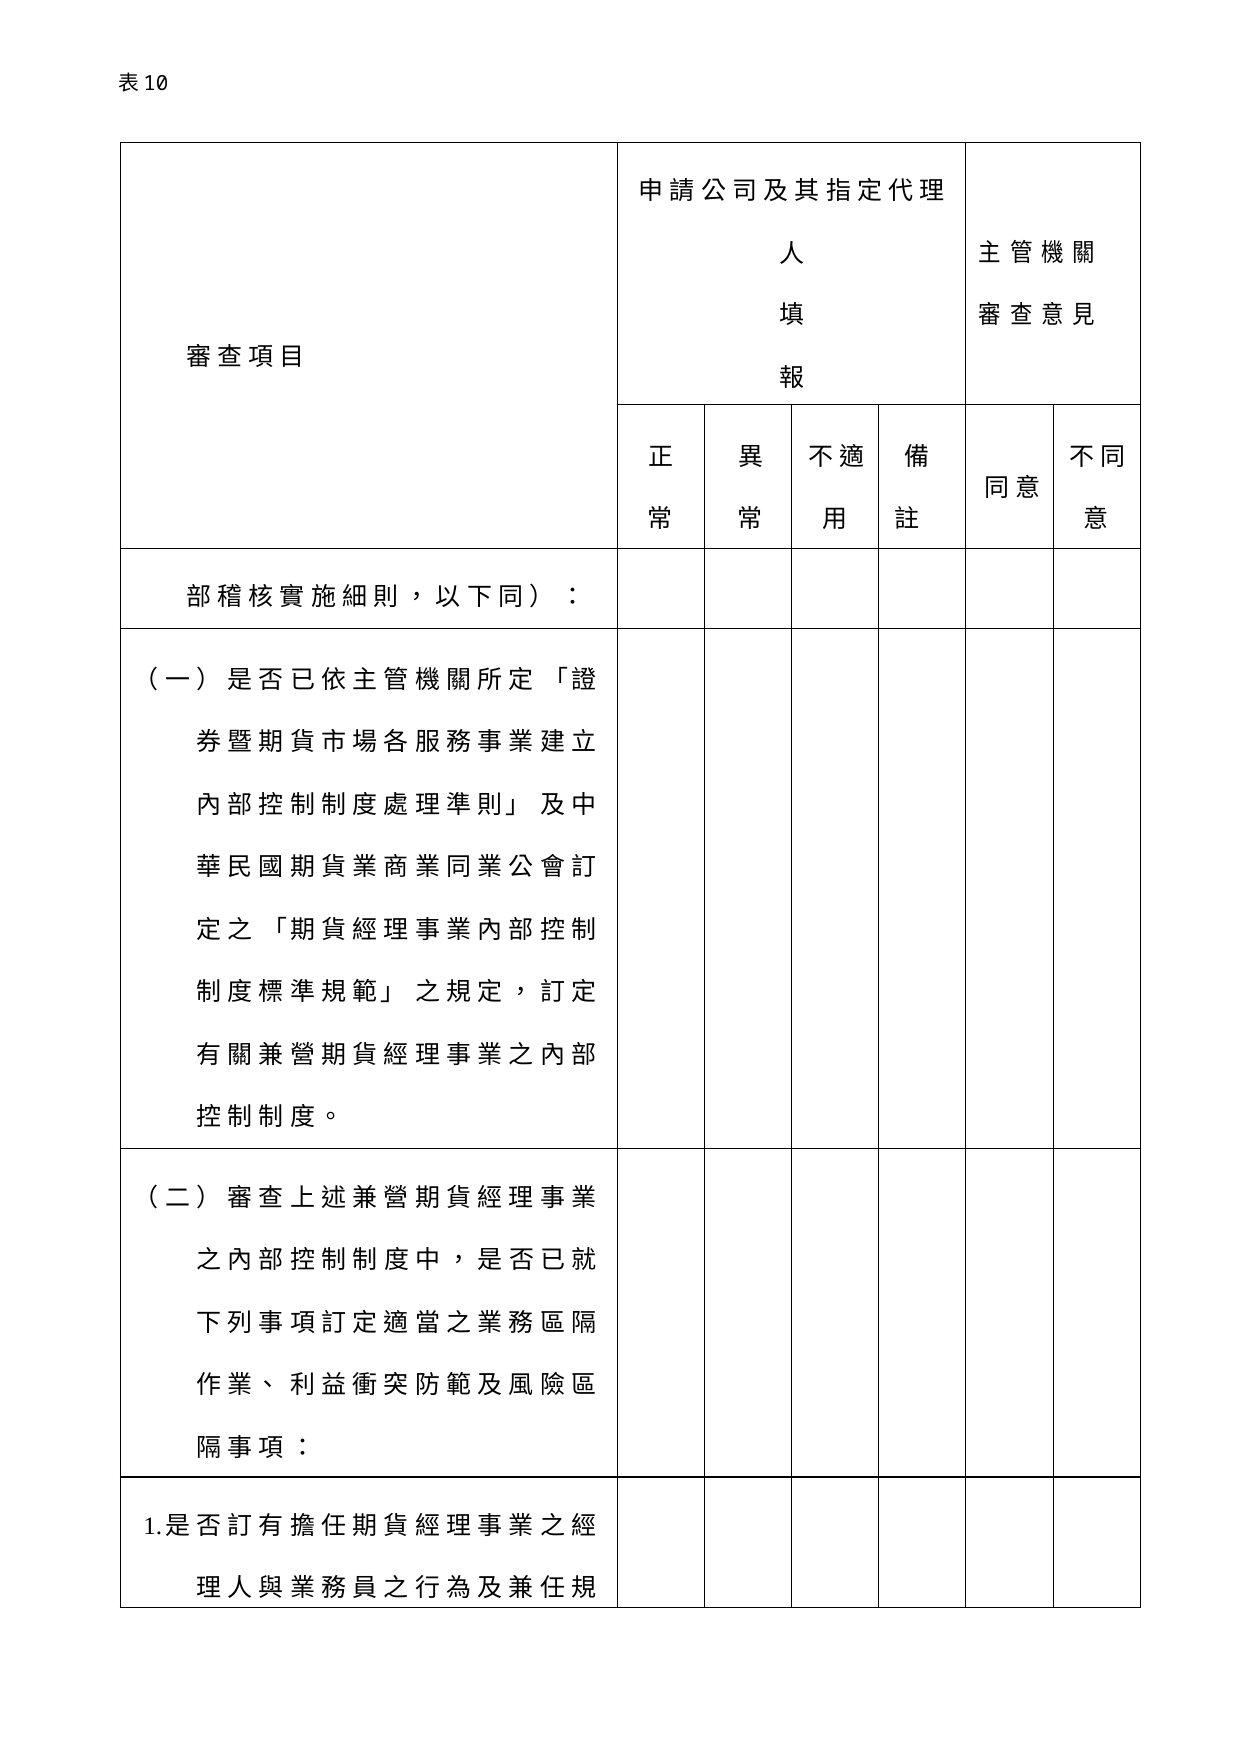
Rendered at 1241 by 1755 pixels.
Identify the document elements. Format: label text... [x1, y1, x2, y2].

table_cell [705, 1149, 791, 1476]
table_cell [879, 629, 965, 1148]
table_cell [792, 1478, 878, 1607]
table_cell 不同意 [1054, 405, 1140, 547]
table_header 申請公司及其指定代理人 填 報 [618, 143, 965, 404]
table_cell [1054, 1149, 1140, 1476]
table_header 審查項目 [121, 143, 617, 547]
table_cell [618, 1478, 704, 1607]
table_cell [966, 629, 1053, 1148]
table_cell [705, 549, 791, 628]
table_cell [618, 629, 704, 1148]
table_cell [879, 1149, 965, 1476]
table_cell [705, 1478, 791, 1607]
table_cell 不適用 [792, 405, 878, 547]
table_cell [966, 1149, 1053, 1476]
table_header 主管機關 審查意見 [966, 143, 1140, 404]
table_cell [792, 1149, 878, 1476]
table_cell 備 註 [879, 405, 965, 547]
table_cell [966, 1478, 1053, 1607]
table_cell [705, 629, 791, 1148]
table_cell [618, 549, 704, 628]
table_cell （二）審查上述兼營期貨經理事業之內部控制制度中，是否已就下列事項訂定適當之業務區隔作業、利益衝突防範及風險區隔事項： [121, 1149, 617, 1476]
table_cell 異 常 [705, 405, 791, 547]
table_cell [792, 629, 878, 1148]
table_cell [966, 549, 1053, 628]
table_cell [1054, 1478, 1140, 1607]
table_cell [879, 549, 965, 628]
table_cell [792, 549, 878, 628]
table_cell [1054, 549, 1140, 628]
table_cell [1054, 629, 1140, 1148]
table_cell （一）是否已依主管機關所定「證券暨期貨市場各服務事業建立內部控制制度處理準則」及中華民國期貨業商業同業公會訂定之「期貨經理事業內部控制制度標準規範」之規定，訂定有關兼營期貨經理事業之內部控制制度。 [121, 629, 617, 1148]
table_cell 同意 [966, 405, 1053, 547]
table_cell 1.是否訂有擔任期貨經理事業之經理人與業務員之行為及兼任規 [121, 1478, 617, 1607]
table_cell 正 常 [618, 405, 704, 547]
table_cell 部稽核實施細則，以下同）： [121, 549, 617, 628]
table_cell [879, 1478, 965, 1607]
table_cell [618, 1149, 704, 1476]
